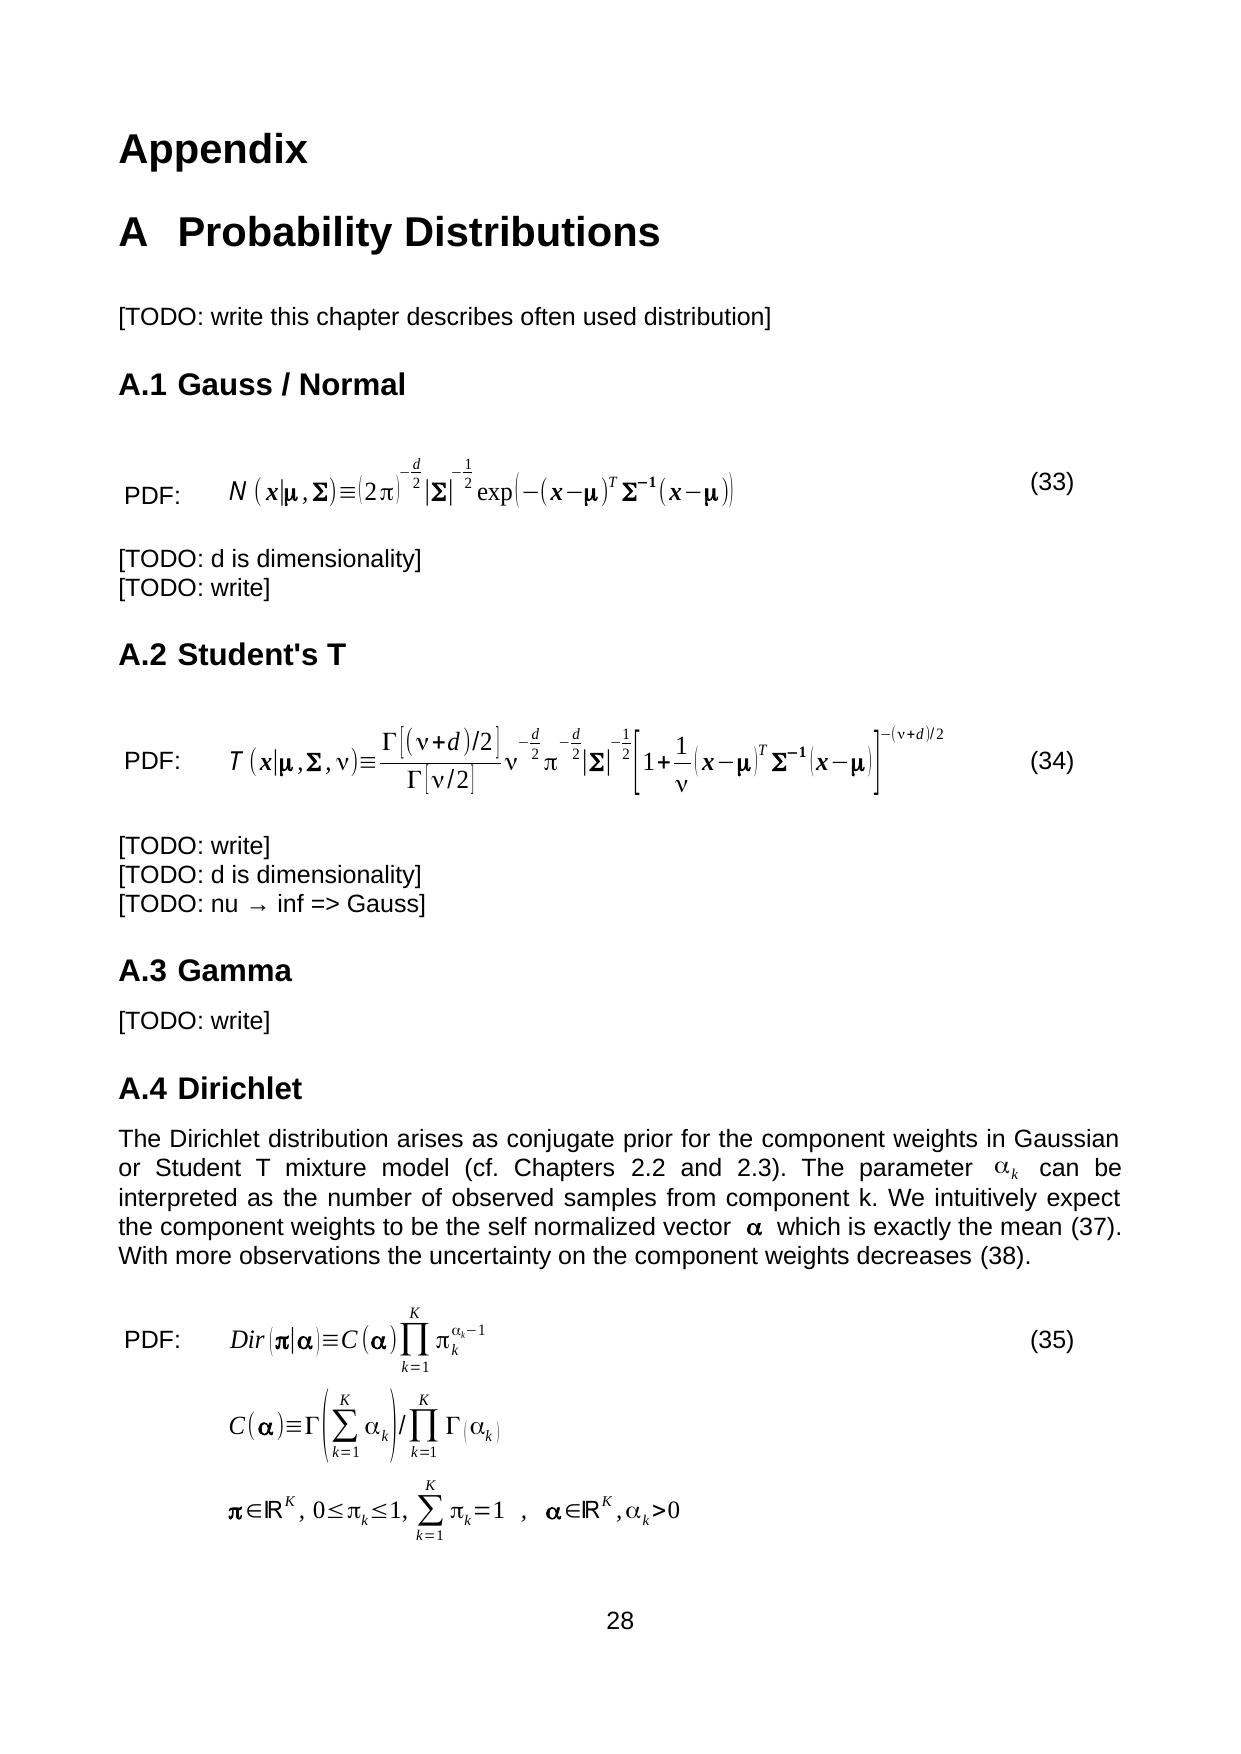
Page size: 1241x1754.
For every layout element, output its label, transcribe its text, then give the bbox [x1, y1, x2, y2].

table_cell [1024, 1381, 1123, 1471]
table_cell [118, 1381, 217, 1471]
table_cell [217, 1381, 1024, 1471]
table_header [217, 1298, 1024, 1381]
table_header [217, 449, 1024, 515]
text [TODO: write this chapter describes often used distribution] [118, 302, 1122, 331]
table_header (34) [1024, 719, 1123, 803]
table_header (35) [1024, 1298, 1123, 1381]
title Probability Distributions [118, 208, 1122, 256]
text [TODO: nu → inf => Gauss] [118, 889, 1122, 918]
text [TODO: d is dimensionality] [118, 544, 1122, 573]
title Dirichlet [118, 1070, 1122, 1106]
text [TODO: d is dimensionality] [118, 860, 1122, 889]
text [TODO: write] [118, 573, 1122, 601]
table_header PDF: [118, 449, 217, 515]
title Gamma [118, 952, 1122, 988]
text [TODO: write] [118, 1006, 1122, 1035]
text The Dirichlet distribution arises as conjugate prior for the component weights in Gaussian or Student T mixture model (cf. Chapters 2.2 and 2.3). The parameter can be interpreted as the number of observed samples from component k. We intuitively expect the component weights to be the self normalized vector which is exactly the mean (37). With more observations the uncertainty on the component weights decreases (38). [118, 1124, 1122, 1269]
table_header PDF: [118, 719, 217, 803]
table_header [217, 719, 1024, 803]
table_cell [1024, 1471, 1123, 1550]
title Student's T [118, 636, 1122, 672]
table_cell [118, 1471, 217, 1550]
title Gauss / Normal [118, 366, 1122, 402]
table_cell [217, 1471, 1024, 1550]
text [TODO: write] [118, 831, 1122, 860]
table_header (33) [1024, 449, 1123, 515]
table_header PDF: [118, 1298, 217, 1381]
